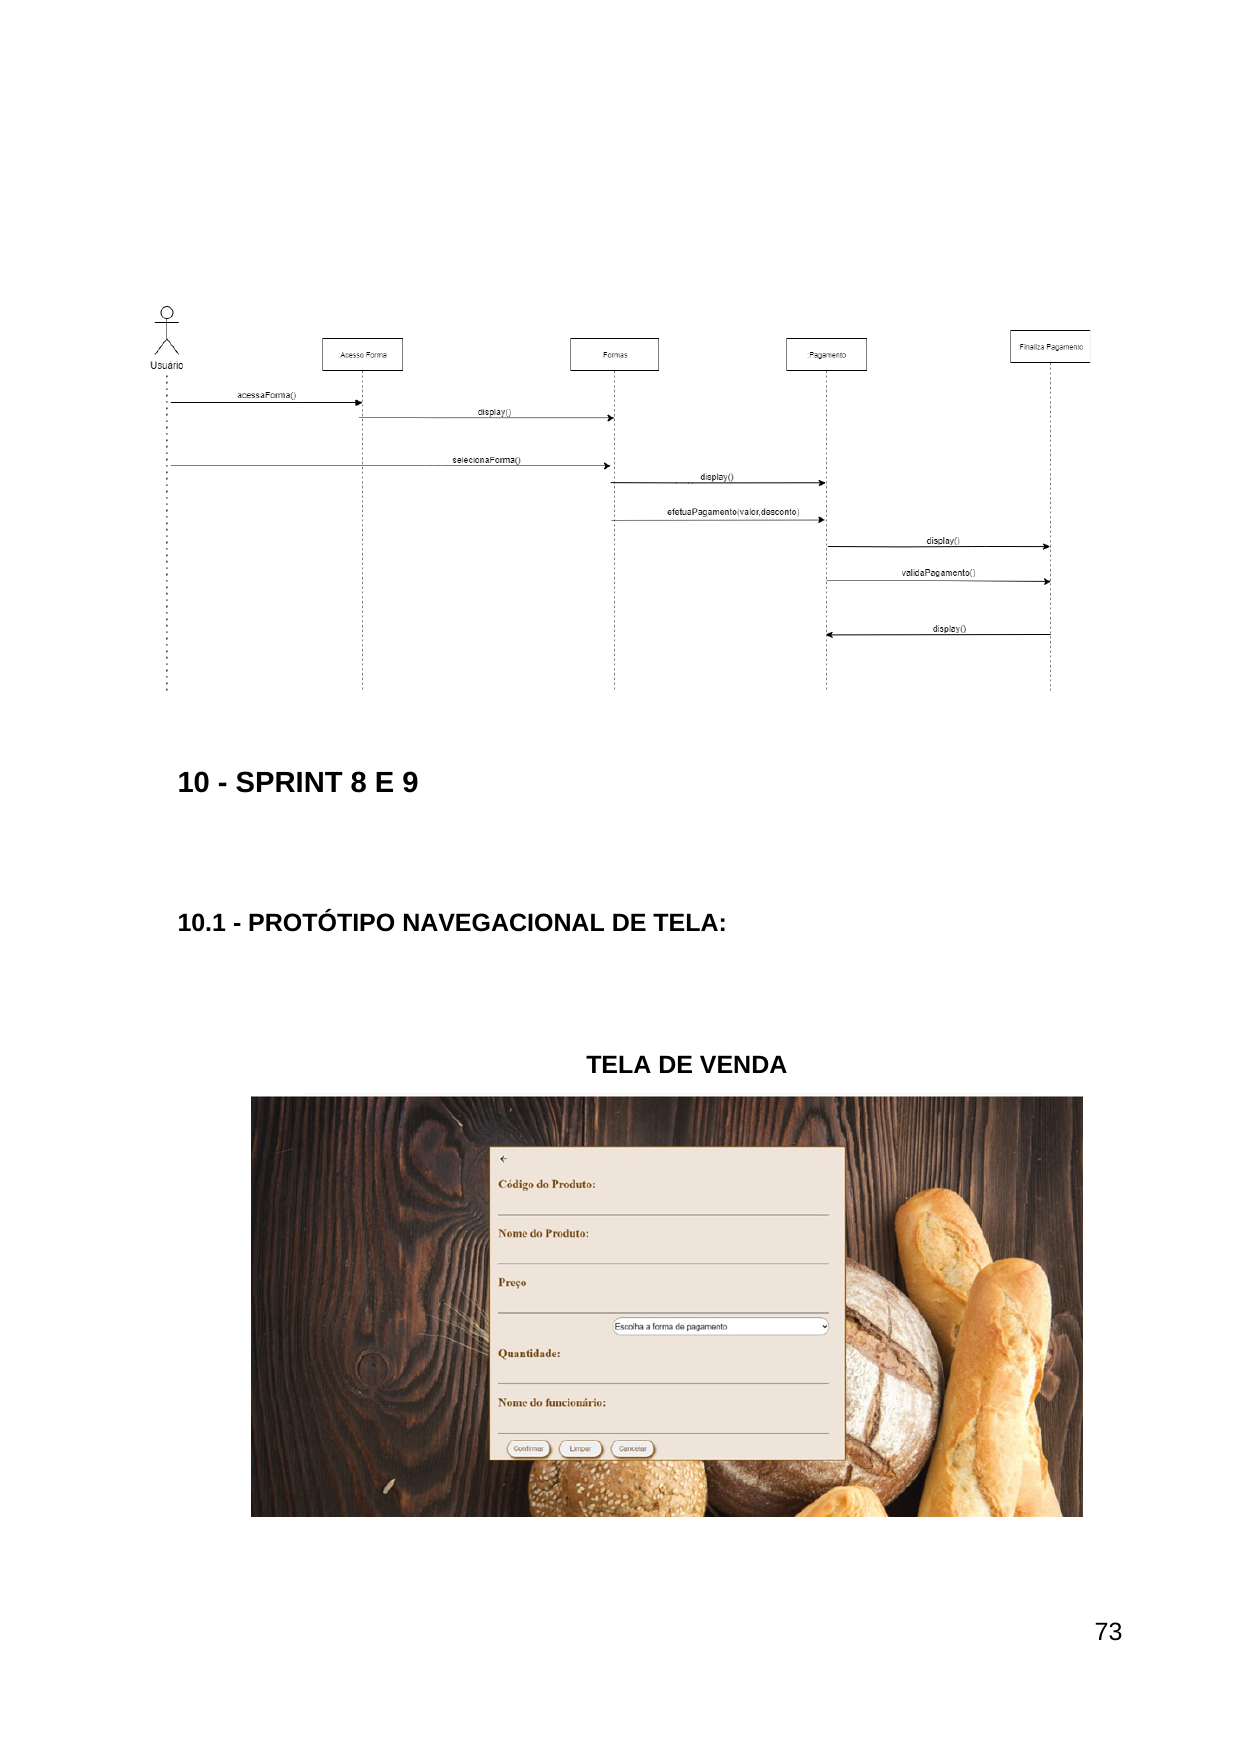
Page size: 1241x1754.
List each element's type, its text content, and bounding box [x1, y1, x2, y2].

text TELA DE VENDA [177, 1050, 1122, 1079]
subtitle 10.1 - PROTÓTIPO NAVEGACIONAL DE TELA: [177, 908, 1122, 937]
picture [150, 306, 1091, 692]
subtitle 10 - SPRINT 8 E 9 [177, 692, 1122, 798]
